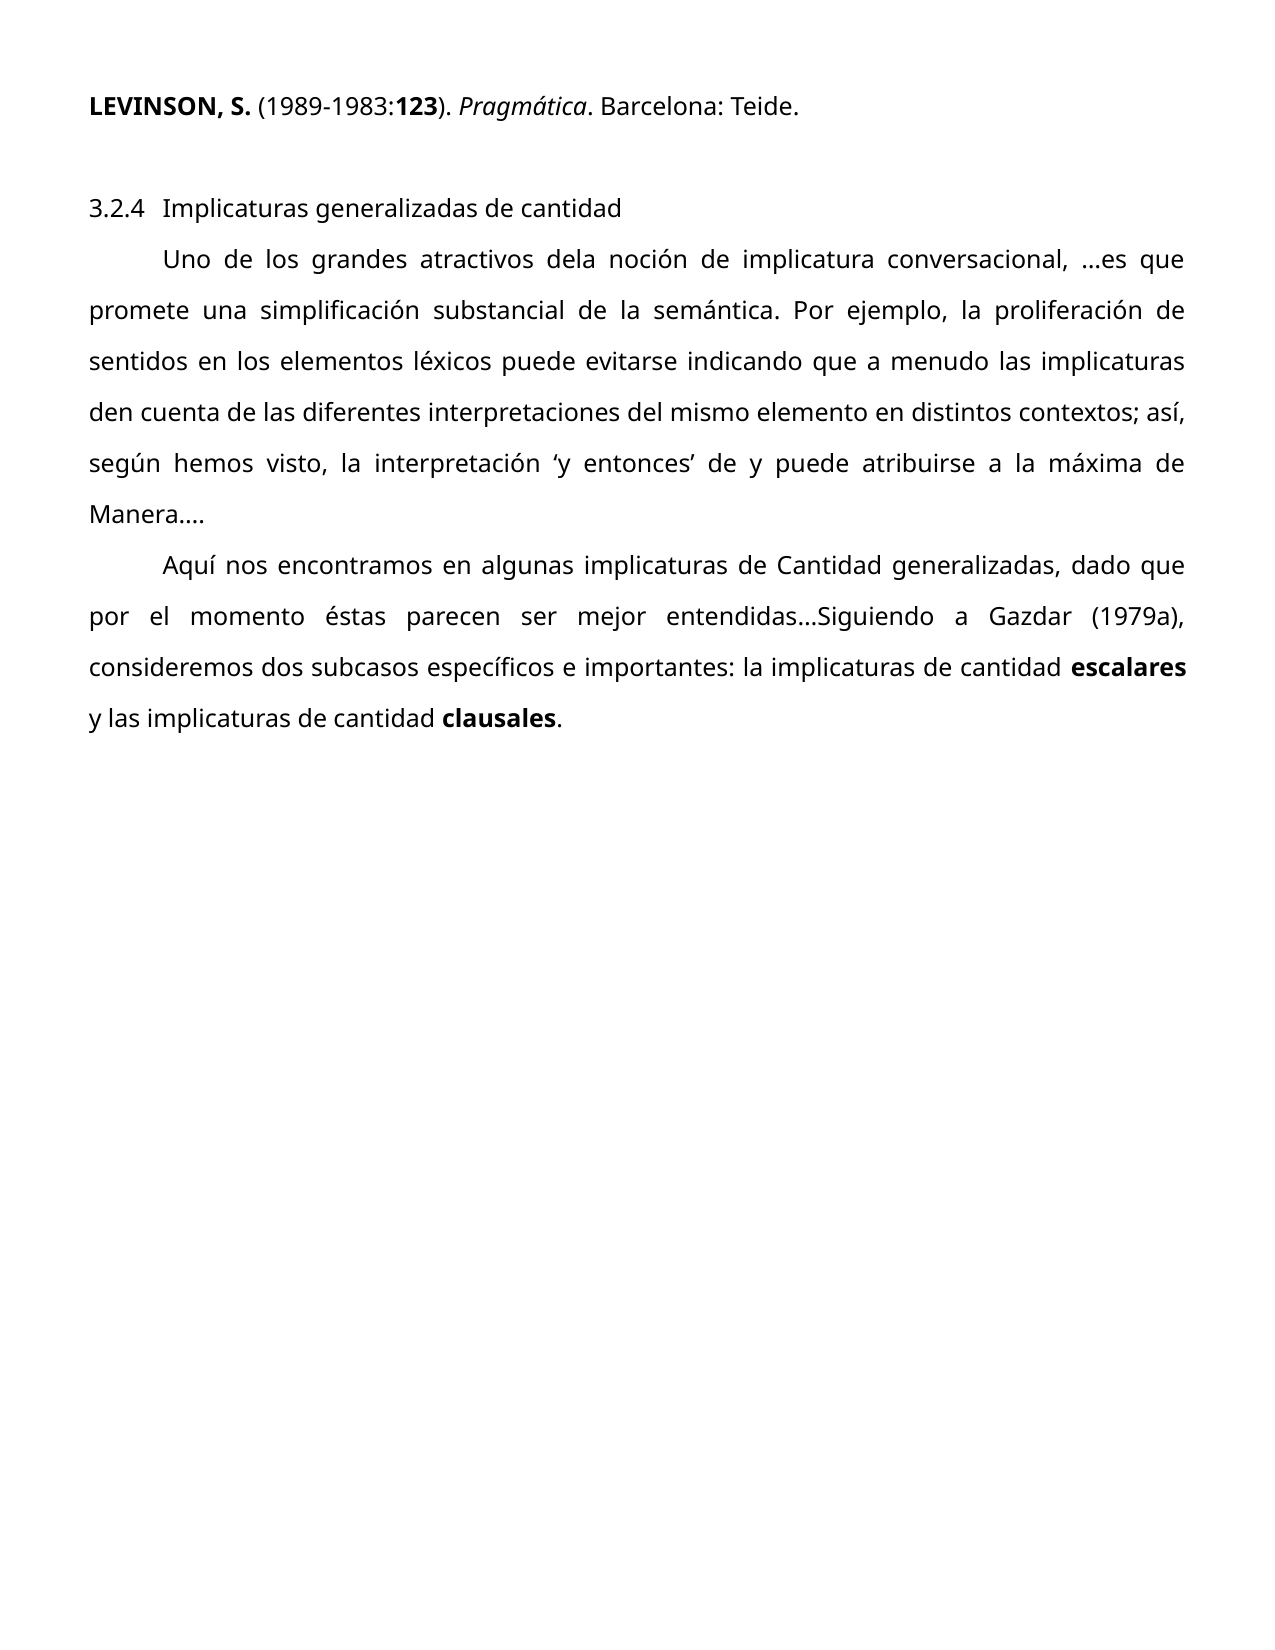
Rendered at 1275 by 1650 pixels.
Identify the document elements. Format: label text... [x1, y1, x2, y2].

text Aquí nos encontramos en algunas implicaturas de Cantidad generalizadas, dado que por el momento éstas parecen ser mejor entendidas…Siguiendo a Gazdar (1979a), consideremos dos subcasos específicos e importantes: la implicaturas de cantidad escalares y las implicaturas de cantidad clausales. [88, 548, 1186, 735]
text LEVINSON, S. (1989-1983:123). Pragmática. Barcelona: Teide. [88, 88, 1186, 123]
text 3.2.4 Implicaturas generalizadas de cantidad [88, 191, 1186, 225]
text Uno de los grandes atractivos dela noción de implicatura conversacional, …es que promete una simplificación substancial de la semántica. Por ejemplo, la proliferación de sentidos en los elementos léxicos puede evitarse indicando que a menudo las implicaturas den cuenta de las diferentes interpretaciones del mismo elemento en distintos contextos; así, según hemos visto, la interpretación ‘y entonces’ de y puede atribuirse a la máxima de Manera…. [88, 242, 1186, 531]
